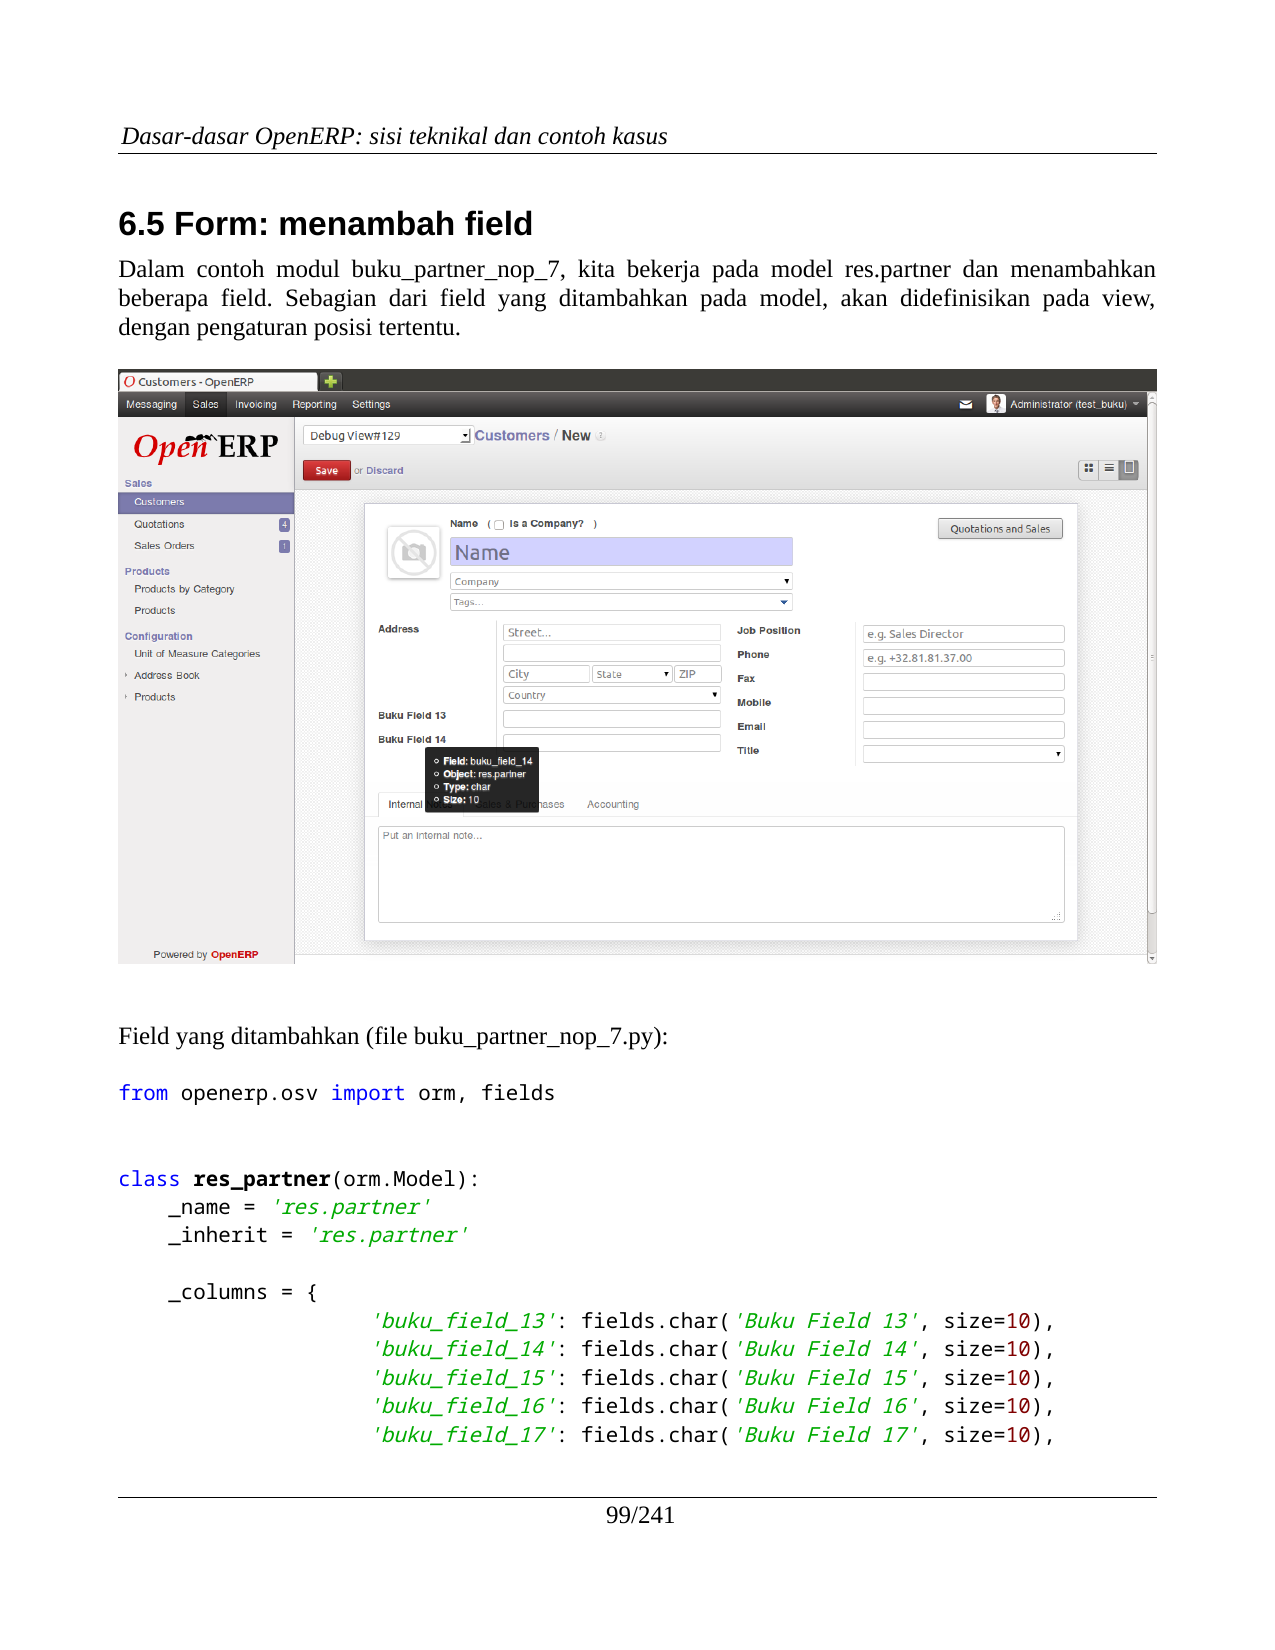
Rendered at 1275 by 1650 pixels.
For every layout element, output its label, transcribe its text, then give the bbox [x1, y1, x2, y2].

text 'buku_field_16': fields.char('Buku Field 16', size=10), [118, 1391, 1157, 1420]
text Dalam contoh modul buku_partner_nop_7, kita bekerja pada model res.partner dan menambahkan beberapa field. Sebagian dari field yang ditambahkan pada model, akan didefinisikan pada view, dengan pengaturan posisi tertentu. [118, 254, 1157, 341]
text _columns = { [118, 1277, 1157, 1306]
text _name = 'res.partner' [118, 1192, 1157, 1221]
picture [118, 369, 1157, 964]
text from openerp.osv import orm, fields [118, 1078, 1157, 1107]
text Field yang ditambahkan (file buku_partner_nop_7.py): [118, 1021, 1157, 1050]
subtitle 6.5 Form: menambah field [118, 203, 1157, 242]
text 'buku_field_14': fields.char('Buku Field 14', size=10), [118, 1334, 1157, 1363]
text 'buku_field_17': fields.char('Buku Field 17', size=10), [118, 1420, 1157, 1448]
text 'buku_field_15': fields.char('Buku Field 15', size=10), [118, 1363, 1157, 1391]
text class res_partner(orm.Model): [118, 1164, 1157, 1192]
text 'buku_field_13': fields.char('Buku Field 13', size=10), [118, 1306, 1157, 1334]
text _inherit = 'res.partner' [118, 1221, 1157, 1249]
